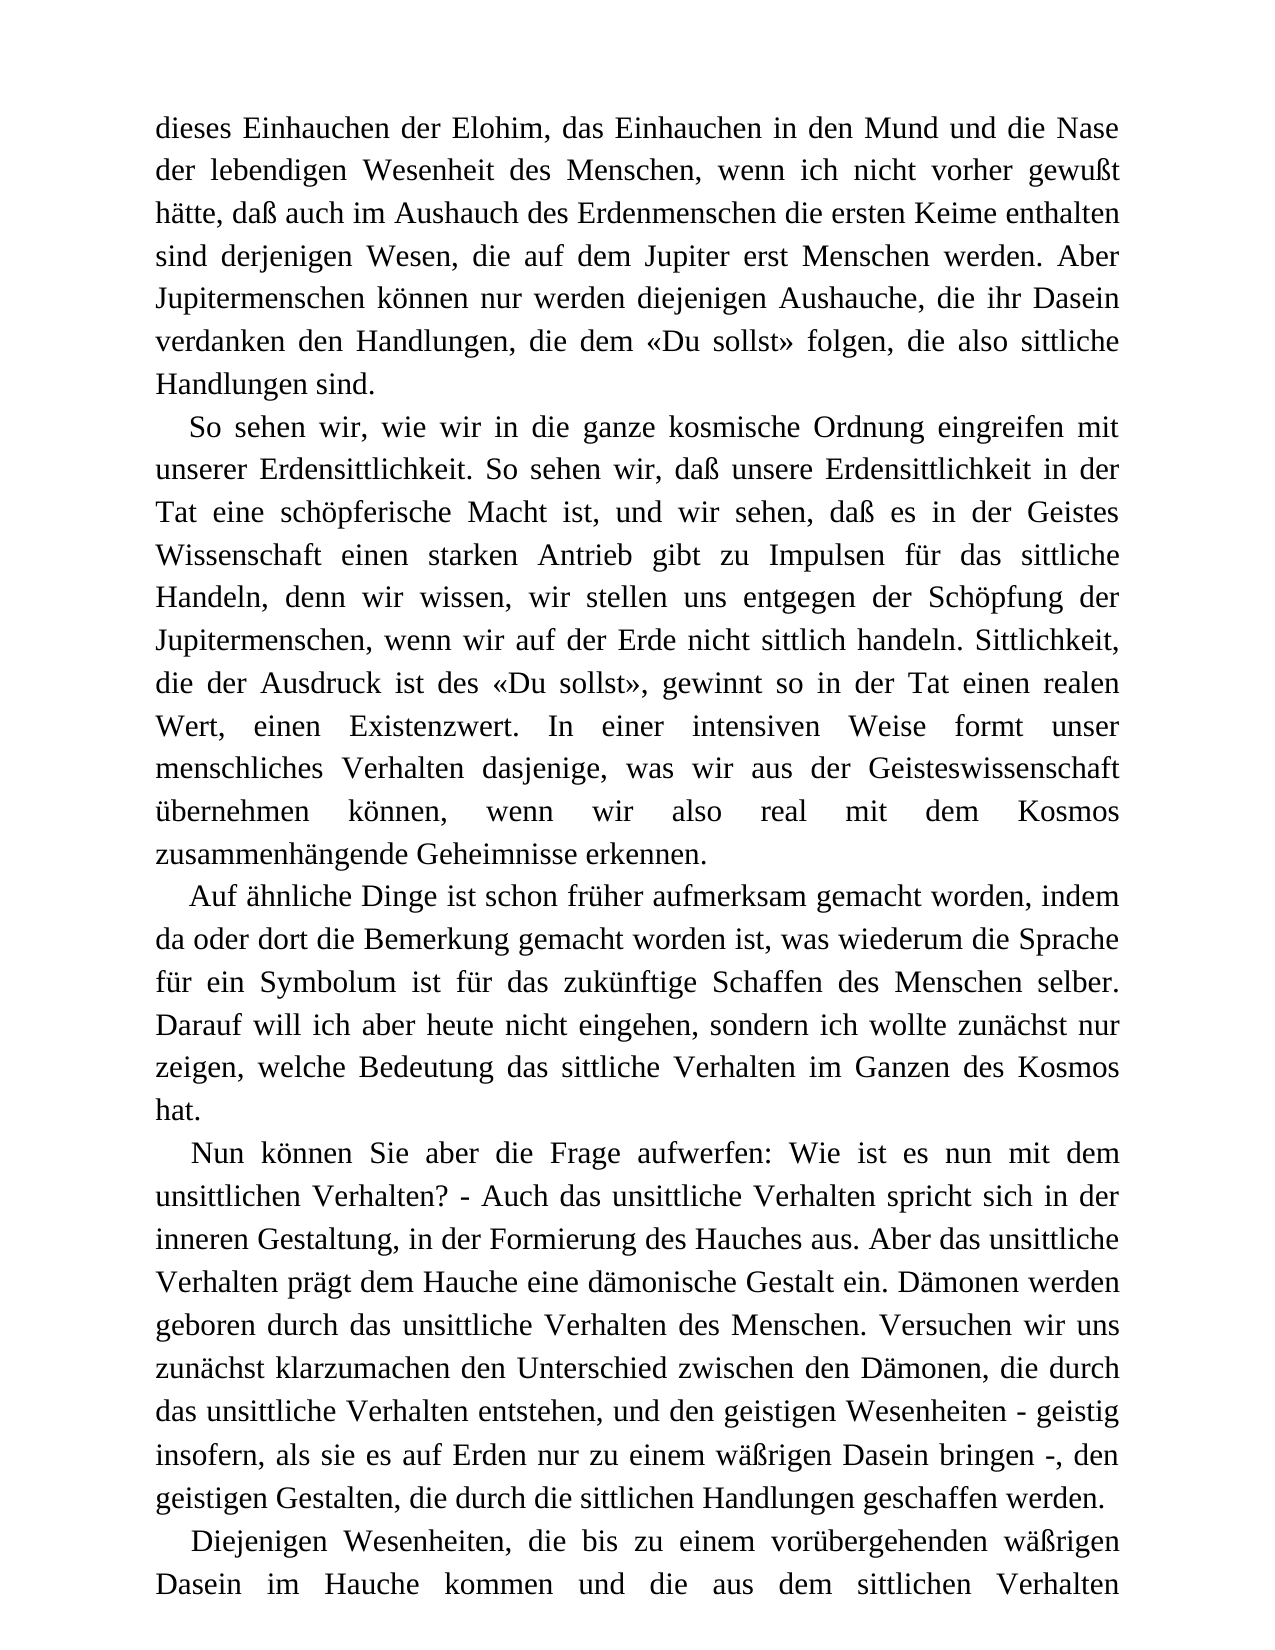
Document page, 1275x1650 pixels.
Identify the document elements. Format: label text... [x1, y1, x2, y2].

text Diejenigen Wesenheiten, die bis zu einem vorübergehenden wäßrigen Dasein im Hauche kommen und die aus dem sittlichen Verhalten [155, 1522, 1121, 1601]
text dieses Einhauchen der Elohim, das Einhauchen in den Mund und die Nase der lebendigen Wesenheit des Menschen, wenn ich nicht vorher gewußt hätte, daß auch im Aushauch des Erdenmenschen die ersten Keime enthalten sind derjenigen Wesen, die auf dem Jupiter erst Menschen werden. Aber Jupitermenschen können nur werden diejenigen Aushauche, die ihr Dasein verdanken den Handlungen, die dem «Du sollst» folgen, die also sittliche Handlungen sind. [155, 109, 1121, 401]
text So sehen wir, wie wir in die ganze kosmische Ordnung eingreifen mit unserer Erdensittlichkeit. So sehen wir, daß unsere Erdensittlichkeit in der Tat eine schöpferische Macht ist, und wir sehen, daß es in der Geistes Wissenschaft einen starken Antrieb gibt zu Impulsen für das sittliche Handeln, denn wir wissen, wir stellen uns entgegen der Schöpfung der Jupitermenschen, wenn wir auf der Erde nicht sittlich handeln. Sittlichkeit, die der Ausdruck ist des «Du sollst», gewinnt so in der Tat einen realen Wert, einen Existenzwert. In einer intensiven Weise formt unser menschliches Verhalten dasjenige, was wir aus der Geisteswissenschaft übernehmen können, wenn wir also real mit dem Kosmos zusammenhängende Geheimnisse erkennen. [155, 408, 1121, 871]
text Nun können Sie aber die Frage aufwerfen: Wie ist es nun mit dem unsittlichen Verhalten? - Auch das unsittliche Verhalten spricht sich in der inneren Gestaltung, in der Formierung des Hauches aus. Aber das unsittliche Verhalten prägt dem Hauche eine dämonische Gestalt ein. Dämonen werden geboren durch das unsittliche Verhalten des Menschen. Versuchen wir uns zunächst klarzumachen den Unterschied zwischen den Dämonen, die durch das unsittliche Verhalten entstehen, und den geistigen Wesenheiten - geistig insofern, als sie es auf Erden nur zu einem wäßrigen Dasein bringen -, den geistigen Gestalten, die durch die sittlichen Handlungen geschaffen werden. [155, 1134, 1121, 1515]
text Auf ähnliche Dinge ist schon früher aufmerksam gemacht worden, indem da oder dort die Bemerkung gemacht worden ist, was wiederum die Sprache für ein Symbolum ist für das zukünftige Schaffen des Menschen selber. Darauf will ich aber heute nicht eingehen, sondern ich wollte zunächst nur zeigen, welche Bedeutung das sittliche Verhalten im Ganzen des Kosmos hat. [155, 878, 1121, 1127]
